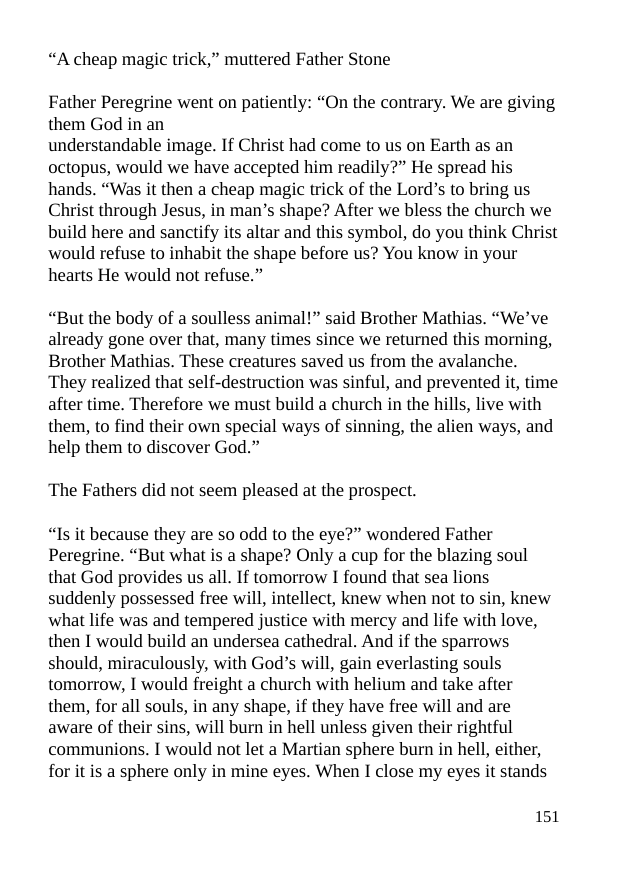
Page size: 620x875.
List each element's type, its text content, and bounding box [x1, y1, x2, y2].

text “A cheap magic trick,” muttered Father Stone Father Peregrine went on patiently: “On the contrary. We are giving them God in an understandable image. If Christ had come to us on Earth as an octopus, would we have accepted him readily?” He spread his hands. “Was it then a cheap magic trick of the Lord’s to bring us Christ through Jesus, in man’s shape? After we bless the church we build here and sanctify its altar and this symbol, do you think Christ would refuse to inhabit the shape before us? You know in your hearts He would not refuse.” “But the body of a soulless animal!” said Brother Mathias. “We’ve already gone over that, many times since we returned this morning, Brother Mathias. These creatures saved us from the avalanche. They realized that self-destruction was sinful, and prevented it, time after time. Therefore we must build a church in the hills, live with them, to find their own special ways of sinning, the alien ways, and help them to discover God.” The Fathers did not seem pleased at the prospect. “Is it because they are so odd to the eye?” wondered Father Peregrine. “But what is a shape? Only a cup for the blazing soul that God provides us all. If tomorrow I found that sea lions suddenly possessed free will, intellect, knew when not to sin, knew what life was and tempered justice with mercy and life with love, then I would build an undersea cathedral. And if the sparrows should, miraculously, with God’s will, gain everlasting souls tomorrow, I would freight a church with helium and take after them, for all souls, in any shape, if they have free will and are aware of their sins, will burn in hell unless given their rightful communions. I would not let a Martian sphere burn in hell, either, for it is a sphere only in mine eyes. When I close my eyes it stands [48, 48, 559, 781]
